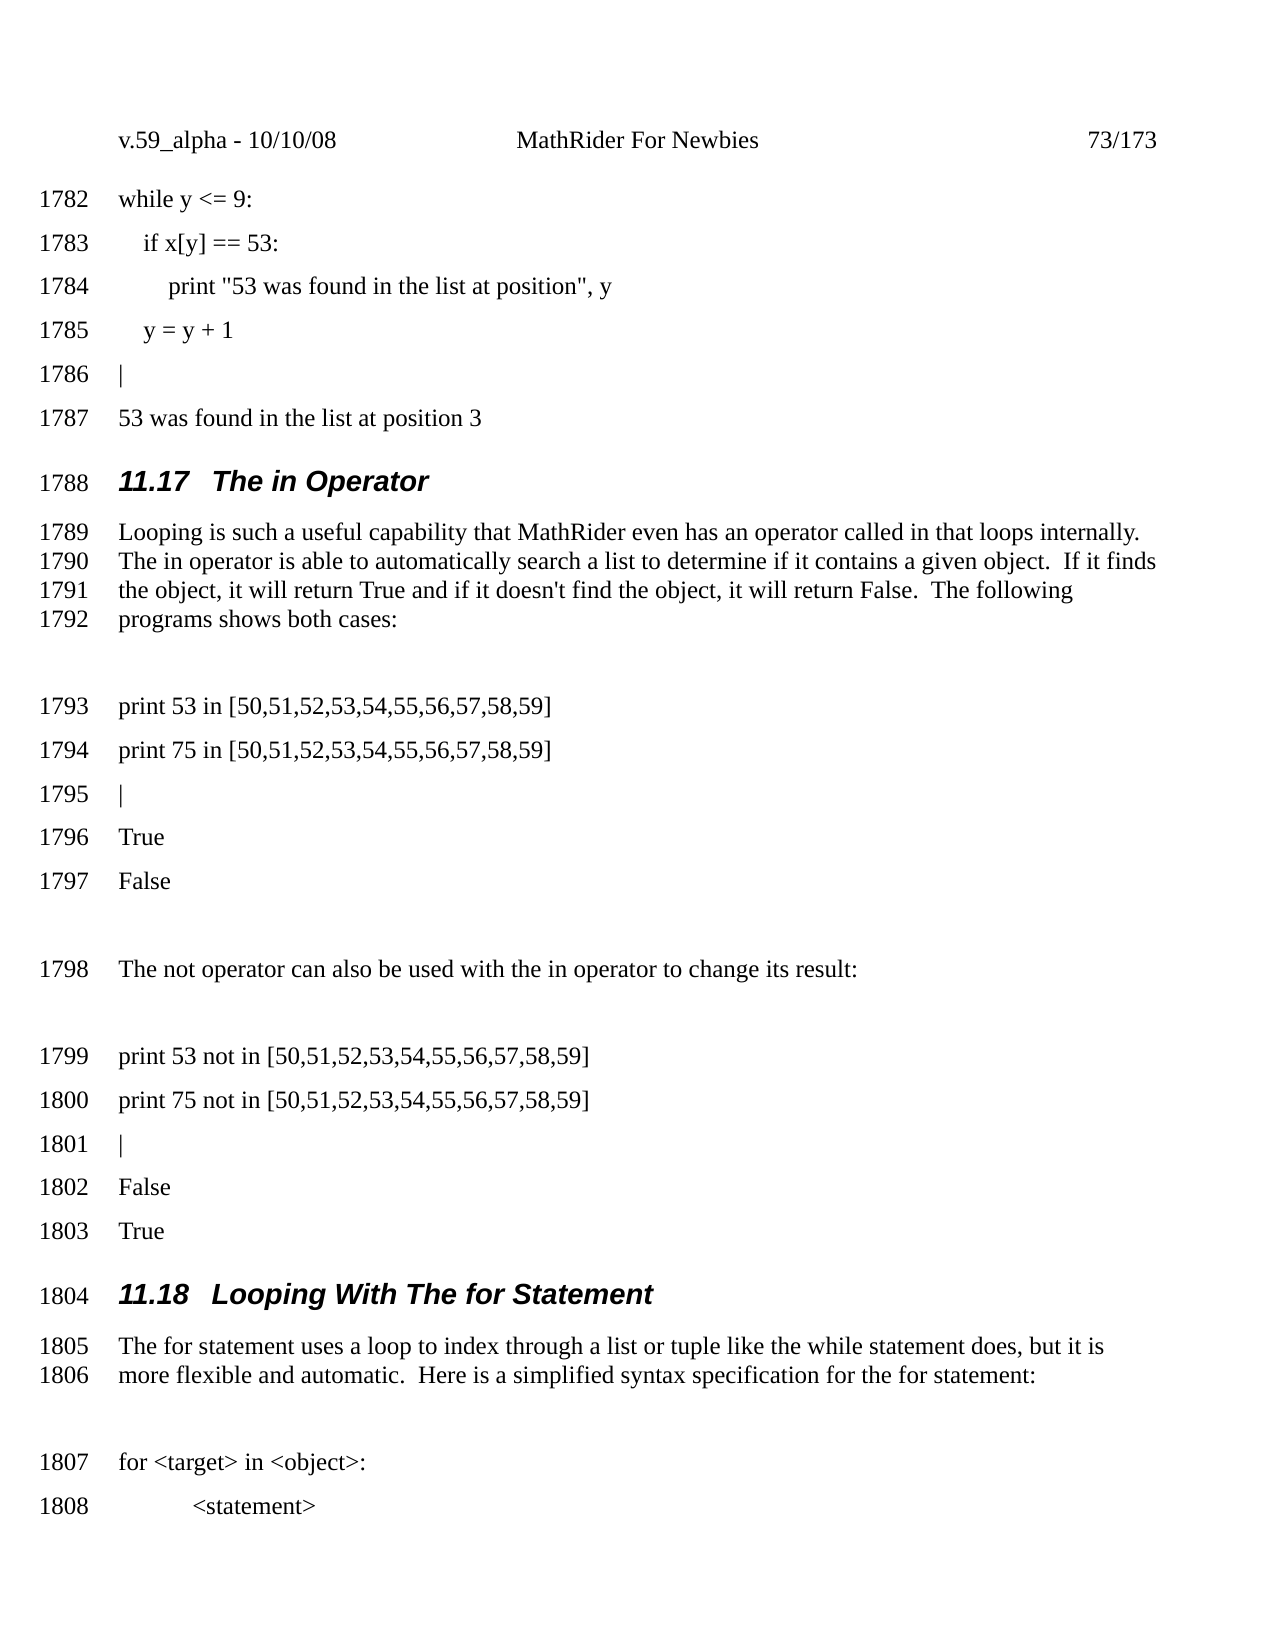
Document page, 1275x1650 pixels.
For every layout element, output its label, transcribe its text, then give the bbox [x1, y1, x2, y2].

text False [118, 1172, 1157, 1201]
text | [118, 779, 1157, 807]
text 53 was found in the list at position 3 [118, 403, 1157, 431]
text print 53 in [50,51,52,53,54,55,56,57,58,59] [118, 691, 1157, 720]
text print "53 was found in the list at position", y [118, 271, 1157, 300]
text | [118, 359, 1157, 388]
subtitle The in Operator [118, 464, 1157, 497]
text True [118, 1216, 1157, 1245]
text True [118, 822, 1157, 851]
text print 53 not in [50,51,52,53,54,55,56,57,58,59] [118, 1041, 1157, 1070]
text for <target> in <object>: [118, 1447, 1157, 1476]
text print 75 in [50,51,52,53,54,55,56,57,58,59] [118, 735, 1157, 764]
text print 75 not in [50,51,52,53,54,55,56,57,58,59] [118, 1085, 1157, 1114]
subtitle Looping With The for Statement [118, 1277, 1157, 1311]
text False [118, 866, 1157, 895]
text | [118, 1129, 1157, 1157]
text The not operator can also be used with the in operator to change its result: [118, 954, 1157, 982]
text <statement> [118, 1491, 1157, 1520]
text y = y + 1 [118, 315, 1157, 344]
text while y <= 9: [118, 184, 1157, 213]
text if x[y] == 53: [118, 228, 1157, 256]
text The for statement uses a loop to index through a list or tuple like the while statement does, but it is more flexible and automatic. Here is a simplified syntax specification for the for statement: [118, 1331, 1157, 1388]
text Looping is such a useful capability that MathRider even has an operator called in that loops internally. The in operator is able to automatically search a list to determine if it contains a given object. If it finds the object, it will return True and if it doesn't find the object, it will return False. The following programs shows both cases: [118, 517, 1157, 632]
